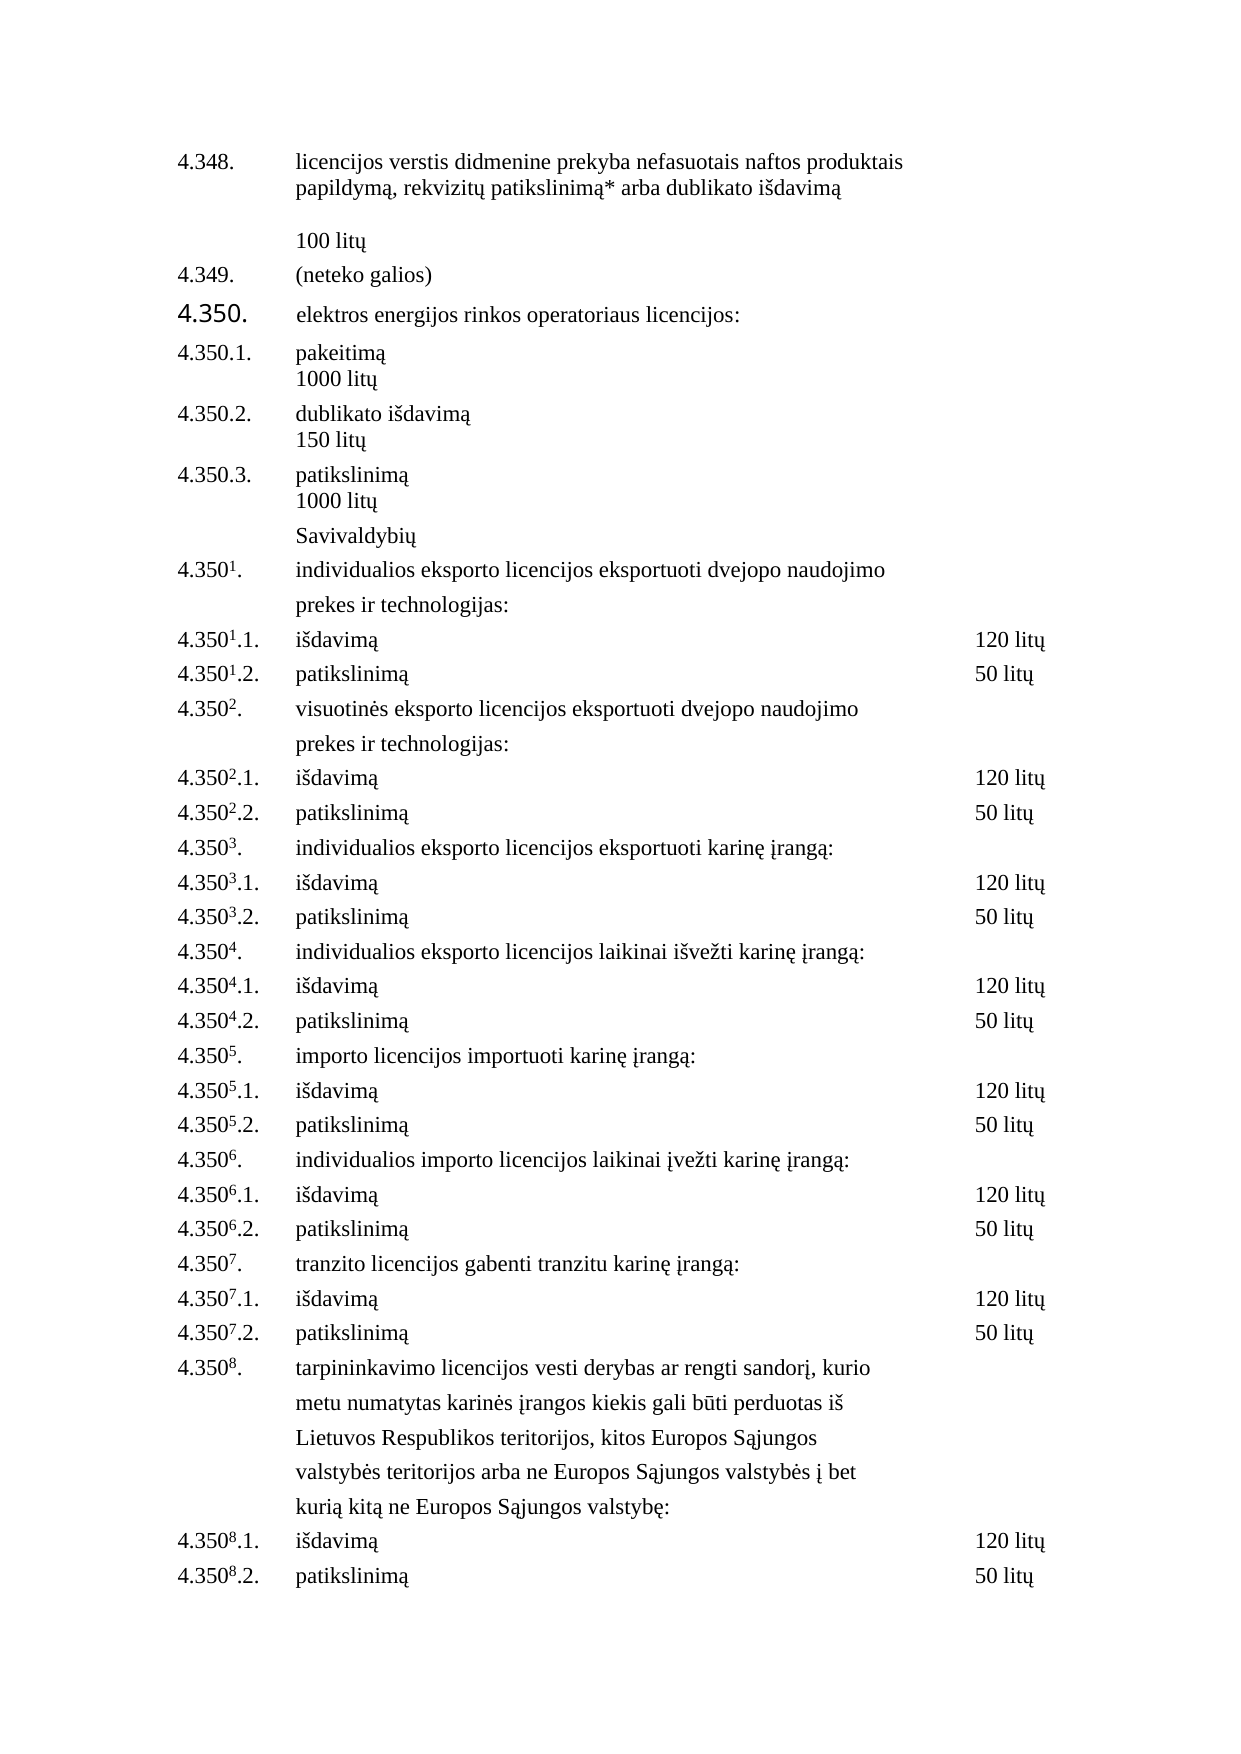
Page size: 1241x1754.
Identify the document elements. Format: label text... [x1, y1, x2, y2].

text 4.3508.1. išdavimą 120 litų [177, 1528, 1122, 1554]
text 4.3507. tranzito licencijos gabenti tranzitu karinę įrangą: [177, 1250, 1122, 1276]
text 4.3502. visuotinės eksporto licencijos eksportuoti dvejopo naudojimo [177, 695, 1122, 721]
text prekes ir technologijas: [177, 730, 1122, 756]
text 4.3501.1. išdavimą 120 litų [177, 626, 1122, 652]
text 4.3506. individualios importo licencijos laikinai įvežti karinę įrangą: [177, 1146, 1122, 1172]
text 4.3504. individualios eksporto licencijos laikinai išvežti karinę įrangą: [177, 938, 1122, 964]
text 4.3501. individualios eksporto licencijos eksportuoti dvejopo naudojimo [177, 556, 1122, 583]
text Savivaldybių [177, 522, 945, 548]
text 4.3503.2. patikslinimą 50 litų [177, 903, 1122, 929]
list elektros energijos rinkos operatoriaus licencijos: [177, 296, 945, 330]
text 4.348. licencijos verstis didmenine prekyba nefasuotais naftos produktais papildymą, rekvizitų patikslinimą* arba dublikato išdavimą 100 litų [177, 148, 945, 253]
text 4.3506.2. patikslinimą 50 litų [177, 1215, 1122, 1242]
text 4.3507.2. patikslinimą 50 litų [177, 1319, 1122, 1346]
text 4.3505.1. išdavimą 120 litų [177, 1077, 1122, 1103]
text 4.3508.2. patikslinimą 50 litų [177, 1562, 1122, 1589]
text 4.3505.2. patikslinimą 50 litų [177, 1111, 1122, 1138]
text 4.3506.1. išdavimą 120 litų [177, 1181, 1122, 1207]
text prekes ir technologijas: [177, 591, 1122, 617]
text 4.3503. individualios eksporto licencijos eksportuoti karinę įrangą: [177, 834, 1122, 860]
text 4.3502.1. išdavimą 120 litų [177, 764, 1122, 791]
text kurią kitą ne Europos Sąjungos valstybę: [252, 1493, 1122, 1519]
text 4.3505. importo licencijos importuoti karinę įrangą: [177, 1042, 1122, 1068]
text Lietuvos Respublikos teritorijos, kitos Europos Sąjungos [252, 1423, 1122, 1450]
text 4.3504.1. išdavimą 120 litų [177, 973, 1122, 999]
text 4.3502.2. patikslinimą 50 litų [177, 799, 1122, 826]
text 4.3504.2. patikslinimą 50 litų [177, 1007, 1122, 1034]
text 4.3508. tarpininkavimo licencijos vesti derybas ar rengti sandorį, kurio [177, 1354, 1122, 1381]
text 4.350.3. patikslinimą 1000 litų [177, 461, 945, 513]
text 4.3507.1. išdavimą 120 litų [177, 1285, 1122, 1311]
text 4.350.2. dublikato išdavimą 150 litų [177, 399, 945, 452]
text valstybės teritorijos arba ne Europos Sąjungos valstybės į bet [252, 1458, 1122, 1484]
text 4.3501.2. patikslinimą 50 litų [177, 660, 1122, 687]
text metu numatytas karinės įrangos kiekis gali būti perduotas iš [252, 1389, 1122, 1415]
text 4.3503.1. išdavimą 120 litų [177, 868, 1122, 895]
text 4.349. (neteko galios) [177, 261, 945, 288]
text 4.350.1. pakeitimą 1000 litų [177, 338, 945, 391]
